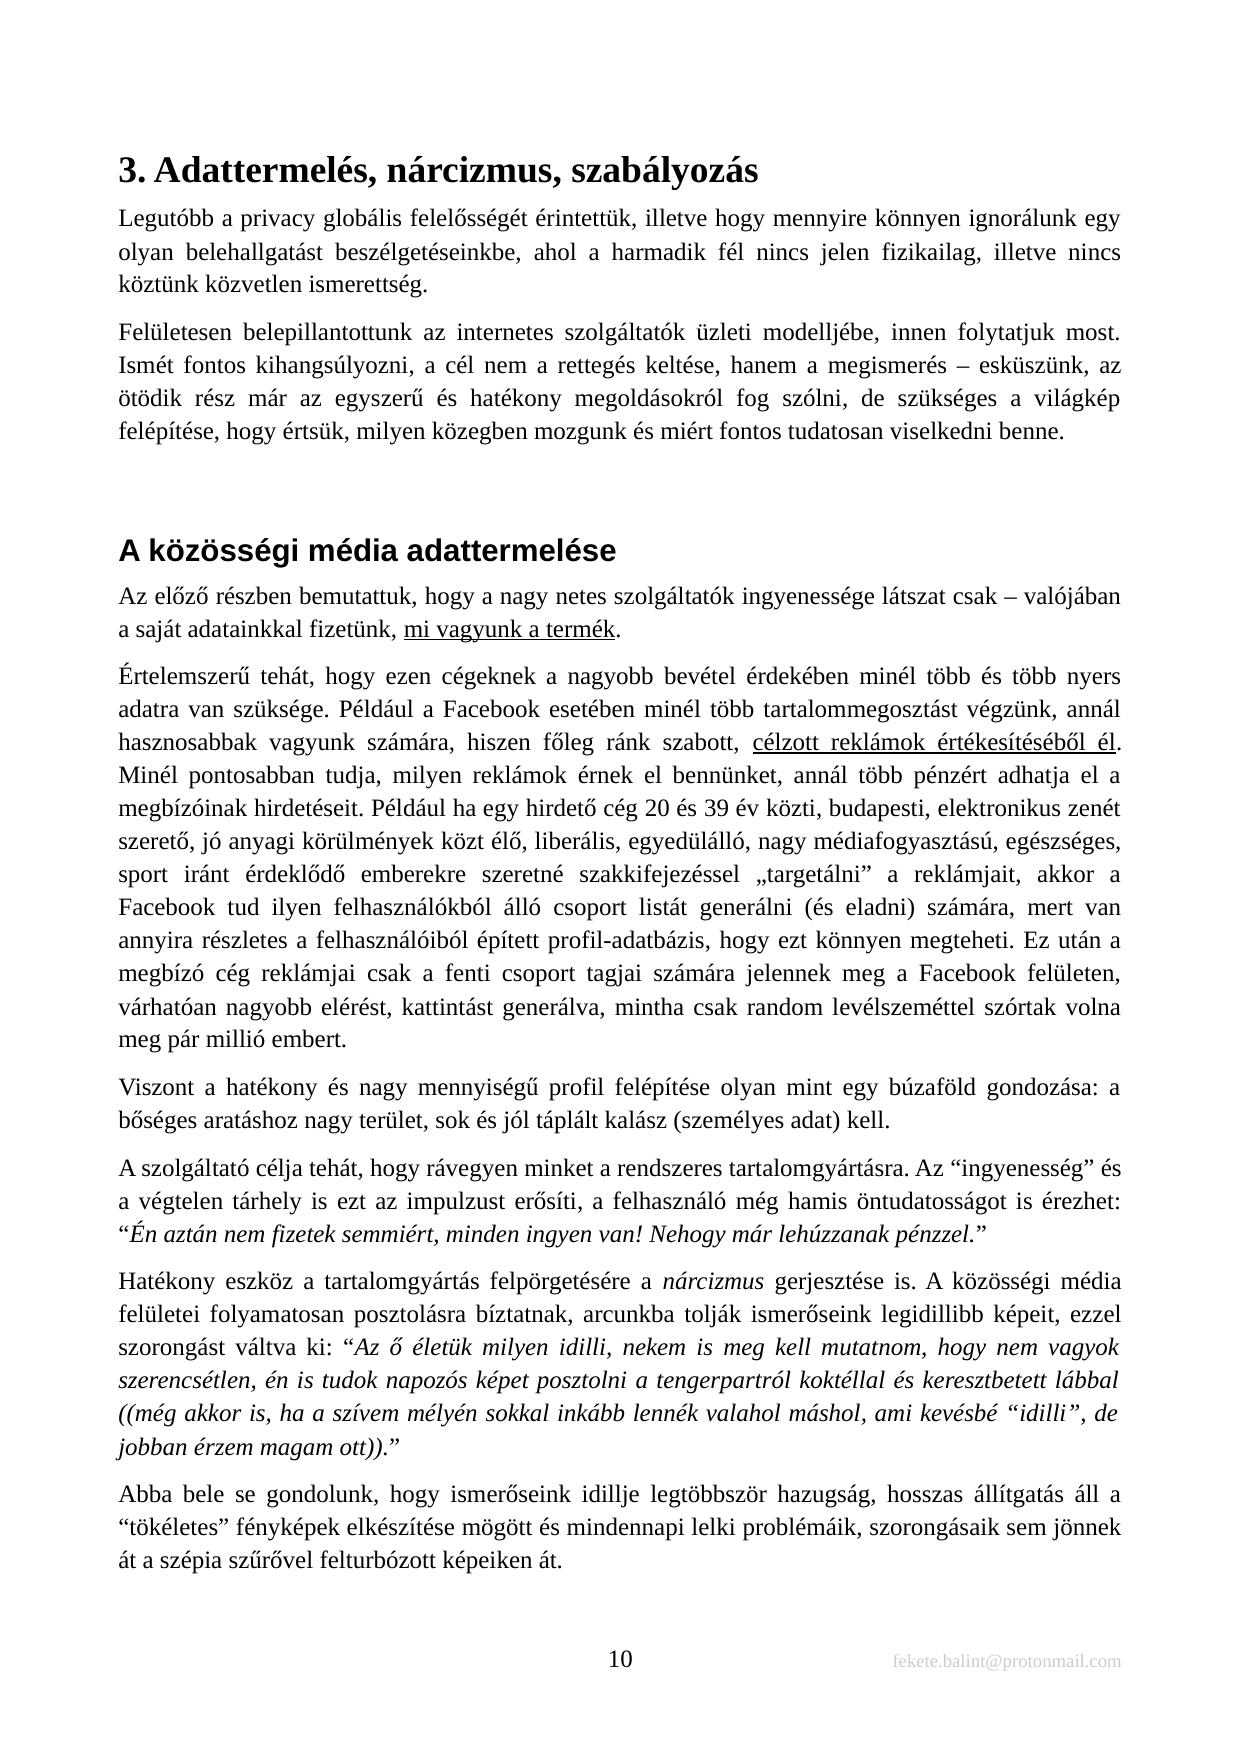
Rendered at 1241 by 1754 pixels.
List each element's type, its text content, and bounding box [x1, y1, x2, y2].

text A szolgáltató célja tehát, hogy rávegyen minket a rendszeres tartalomgyártásra. Az “ingyenesség” és a végtelen tárhely is ezt az impulzust erősíti, a felhasználó még hamis öntudatosságot is érezhet: “Én aztán nem fizetek semmiért, minden ingyen van! Nehogy már lehúzzanak pénzzel.” [118, 1153, 1122, 1248]
text Abba bele se gondolunk, hogy ismerőseink idillje legtöbbször hazugság, hosszas állítgatás áll a “tökéletes” fényképek elkészítése mögött és mindennapi lelki problémáik, szorongásaik sem jönnek át a szépia szűrővel felturbózott képeiken át. [118, 1479, 1122, 1574]
text Viszont a hatékony és nagy mennyiségű profil felépítése olyan mint egy búzaföld gondozása: a bőséges aratáshoz nagy terület, sok és jól táplált kalász (személyes adat) kell. [118, 1072, 1122, 1134]
text Értelemszerű tehát, hogy ezen cégeknek a nagyobb bevétel érdekében minél több és több nyers adatra van szüksége. Például a Facebook esetében minél több tartalommegosztást végzünk, annál hasznosabbak vagyunk számára, hiszen főleg ránk szabott, célzott reklámok értékesítéséből él. Minél pontosabban tudja, milyen reklámok érnek el bennünket, annál több pénzért adhatja el a megbízóinak hirdetéseit. Például ha egy hirdető cég 20 és 39 év közti, budapesti, elektronikus zenét szerető, jó anyagi körülmények közt élő, liberális, egyedülálló, nagy médiafogyasztású, egészséges, sport iránt érdeklődő emberekre szeretné szakkifejezéssel „targetálni” a reklámjait, akkor a Facebook tud ilyen felhasználókból álló csoport listát generálni (és eladni) számára, mert van annyira részletes a felhasználóiból épített profil-adatbázis, hogy ezt könnyen megteheti. Ez után a megbízó cég reklámjai csak a fenti csoport tagjai számára jelennek meg a Facebook felületen, várhatóan nagyobb elérést, kattintást generálva, mintha csak random levélszeméttel szórtak volna meg pár millió embert. [118, 661, 1122, 1053]
text Felületesen belepillantottunk az internetes szolgáltatók üzleti modelljébe, innen folytatjuk most. Ismét fontos kihangsúlyozni, a cél nem a rettegés keltése, hanem a megismerés – esküszünk, az ötödik rész már az egyszerű és hatékony megoldásokról fog szólni, de szükséges a világkép felépítése, hogy értsük, milyen közegben mozgunk és miért fontos tudatosan viselkedni benne. [118, 317, 1122, 445]
text Az előző részben bemutattuk, hogy a nagy netes szolgáltatók ingyenessége látszat csak – valójában a saját adatainkkal fizetünk, mi vagyunk a termék. [118, 581, 1122, 642]
text Hatékony eszköz a tartalomgyártás felpörgetésére a nárcizmus gerjesztése is. A közösségi média felületei folyamatosan posztolásra bíztatnak, arcunkba tolják ismerőseink legidillibb képeit, ezzel szorongást váltva ki: “Az ő életük milyen idilli, nekem is meg kell mutatnom, hogy nem vagyok szerencsétlen, én is tudok napozós képet posztolni a tengerpartról koktéllal és keresztbetett lábbal ((még akkor is, ha a szívem mélyén sokkal inkább lennék valahol máshol, ami kevésbé “idilli”, de jobban érzem magam ott)).” [118, 1266, 1122, 1460]
subtitle A közösségi média adattermelése [118, 532, 1122, 568]
text Legutóbb a privacy globális felelősségét érintettük, illetve hogy mennyire könnyen ignorálunk egy olyan belehallgatást beszélgetéseinkbe, ahol a harmadik fél nincs jelen fizikailag, illetve nincs köztünk közvetlen ismerettség. [118, 203, 1122, 298]
subtitle 3. Adattermelés, nárcizmus, szabályozás [118, 148, 1122, 191]
